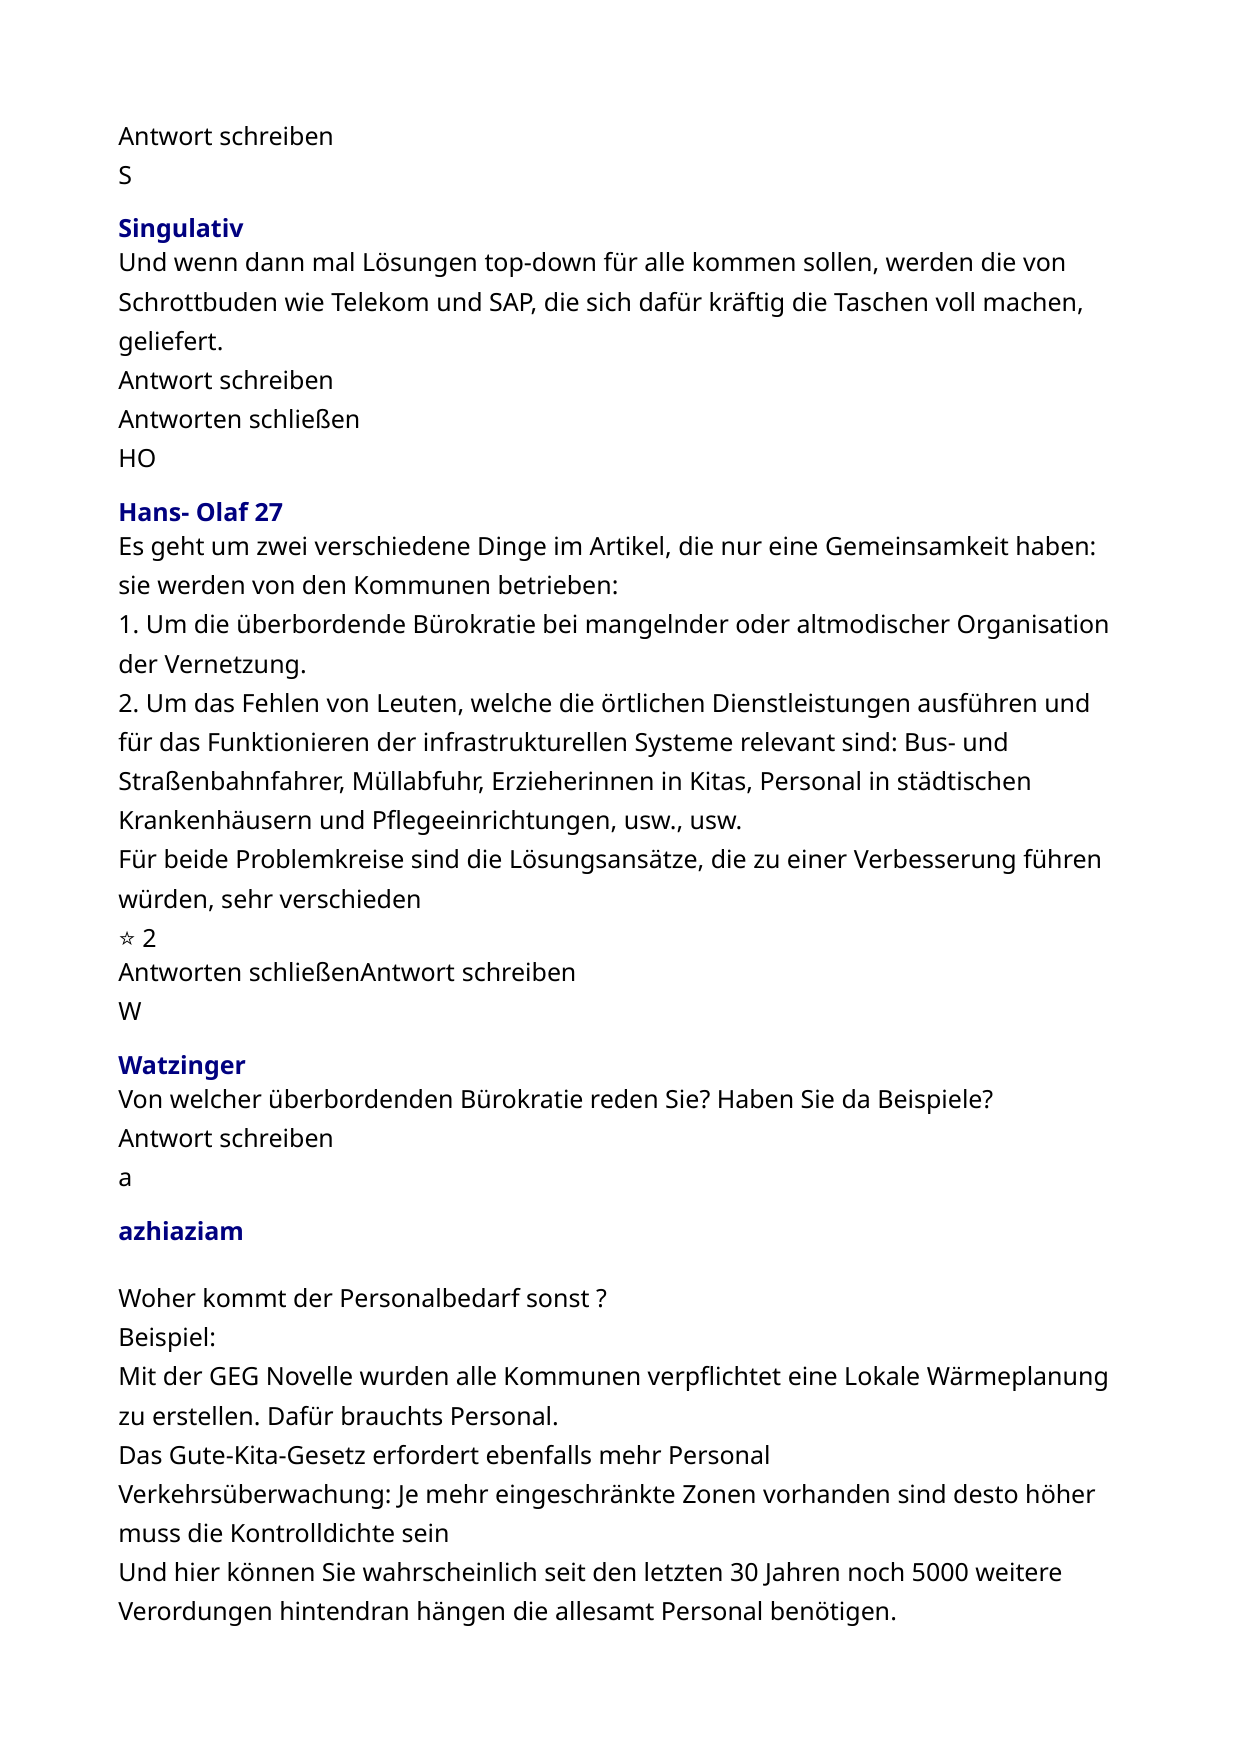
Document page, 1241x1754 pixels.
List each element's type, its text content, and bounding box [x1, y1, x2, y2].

subtitle Watzinger [118, 1047, 1122, 1081]
text Antworten schließenAntwort schreiben [118, 954, 1122, 988]
text Das Gute-Kita-Gesetz erfordert ebenfalls mehr Personal [118, 1437, 1122, 1471]
text Antwort schreiben [118, 118, 1122, 152]
subtitle azhiaziam [118, 1213, 1122, 1248]
text Antwort schreiben [118, 363, 1122, 397]
text HO [118, 441, 1122, 475]
text Und wenn dann mal Lösungen top-down für alle kommen sollen, werden die von Schrottbuden wie Telekom und SAP, die sich dafür kräftig die Taschen voll machen, geliefert. [118, 245, 1122, 357]
text 2. Um das Fehlen von Leuten, welche die örtlichen Dienstleistungen ausführen und für das Funktionieren der infrastrukturellen Systeme relevant sind: Bus- und Straßenbahnfahrer, Müllabfuhr, Erzieherinnen in Kitas, Personal in städtischen Krankenhäusern und Pflegeeinrichtungen, usw., usw. [118, 685, 1122, 837]
subtitle Hans- Olaf 27 [118, 495, 1122, 529]
text Es geht um zwei verschiedene Dinge im Artikel, die nur eine Gemeinsamkeit haben: sie werden von den Kommunen betrieben: [118, 529, 1122, 602]
text Antworten schließen [118, 402, 1122, 436]
subtitle Singulativ [118, 211, 1122, 245]
text W [118, 994, 1122, 1028]
text Verkehrsüberwachung: Je mehr eingeschränkte Zonen vorhanden sind desto höher muss die Kontrolldichte sein [118, 1476, 1122, 1550]
text Antwort schreiben [118, 1121, 1122, 1155]
text Von welcher überbordenden Bürokratie reden Sie? Haben Sie da Beispiele? [118, 1081, 1122, 1116]
text Und hier können Sie wahrscheinlich seit den letzten 30 Jahren noch 5000 weitere Verordungen hintendran hängen die allesamt Personal benötigen. [118, 1555, 1122, 1628]
text S [118, 157, 1122, 191]
text 1. Um die überbordende Bürokratie bei mangelnder oder altmodischer Organisation der Vernetzung. [118, 607, 1122, 680]
text ⭐️ 2 [118, 920, 1122, 954]
text Beispiel: [118, 1320, 1122, 1354]
text Mit der GEG Novelle wurden alle Kommunen verpflichtet eine Lokale Wärmeplanung zu erstellen. Dafür brauchts Personal. [118, 1359, 1122, 1432]
text Woher kommt der Personalbedarf sonst ? [118, 1281, 1122, 1315]
text Für beide Problemkreise sind die Lösungsansätze, die zu einer Verbesserung führen würden, sehr verschieden [118, 842, 1122, 915]
text a [118, 1160, 1122, 1194]
